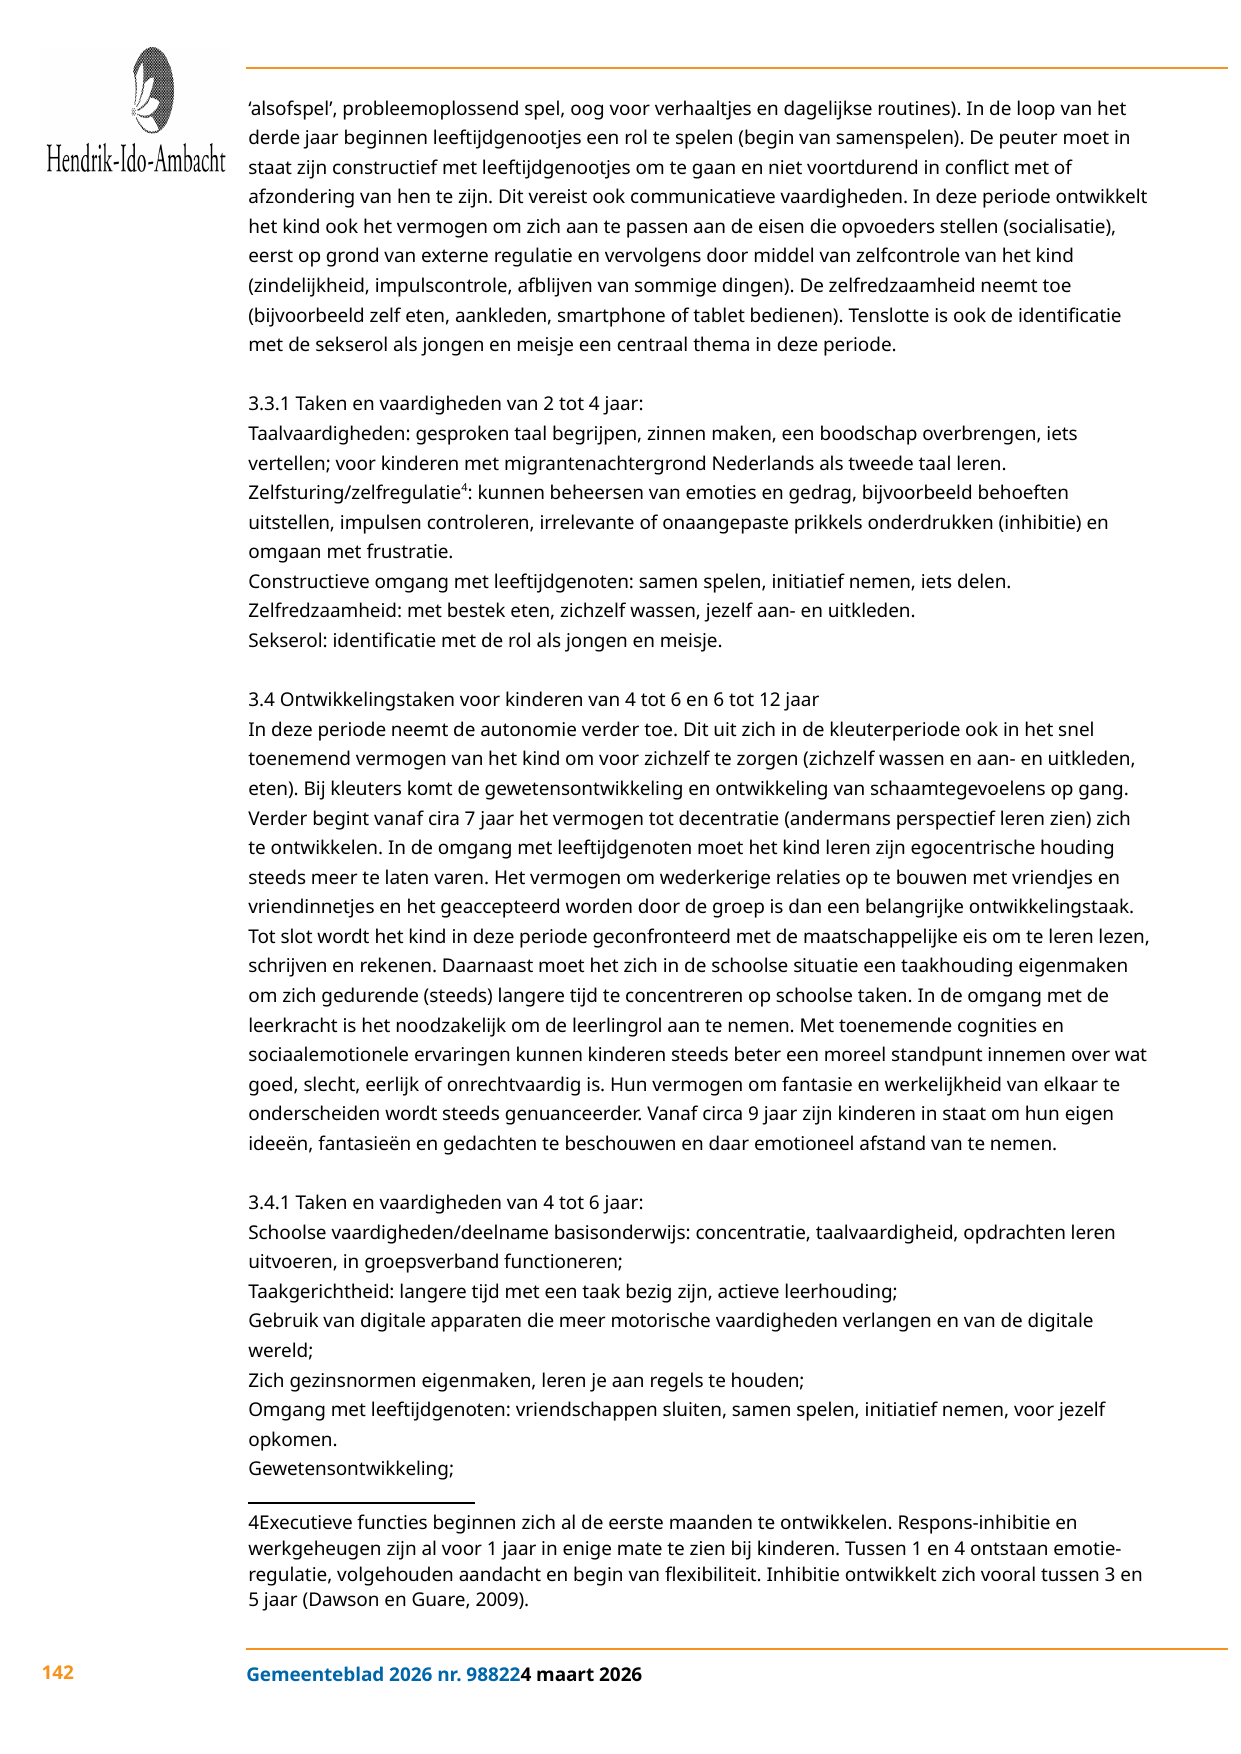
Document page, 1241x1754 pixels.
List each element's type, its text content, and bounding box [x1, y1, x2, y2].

text Sekserol: identificatie met de rol als jongen en meisje. [248, 627, 1152, 653]
text Taalvaardigheden: gesproken taal begrijpen, zinnen maken, een boodschap overbrengen, iets vertellen; voor kinderen met migrantenachtergrond Nederlands als tweede taal leren. Zelfsturing/zelfregulatie: kunnen beheersen van emoties en gedrag, bijvoorbeeld behoeften uitstellen, impulsen controleren, irrelevante of onaangepaste prikkels onderdrukken (inhibitie) en omgaan met frustratie. [248, 420, 1152, 564]
text Constructieve omgang met leeftijdgenoten: samen spelen, initiatief nemen, iets delen. [248, 568, 1152, 594]
picture [41, 47, 231, 172]
text Zich gezinsnormen eigenmaken, leren je aan regels te houden; [248, 1367, 1152, 1393]
text Executieve functies beginnen zich al de eerste maanden te ontwikkelen. Respons-inhibitie en werkgeheugen zijn al voor 1 jaar in enige mate te zien bij kinderen. Tussen 1 en 4 ontstaan emotie-regulatie, volgehouden aandacht en begin van flexibiliteit. Inhibitie ontwikkelt zich vooral tussen 3 en 5 jaar (Dawson en Guare, 2009). [248, 1509, 1152, 1612]
text Gewetensontwikkeling; [248, 1456, 1152, 1481]
text Zelfredzaamheid: met bestek eten, zichzelf wassen, jezelf aan- en uitkleden. [248, 598, 1152, 623]
text Gebruik van digitale apparaten die meer motorische vaardigheden verlangen en van de digitale wereld; [248, 1308, 1152, 1363]
text 3.3.1 Taken en vaardigheden van 2 tot 4 jaar: [248, 391, 1152, 416]
text 3.4.1 Taken en vaardigheden van 4 tot 6 jaar: [248, 1189, 1152, 1215]
text Taakgerichtheid: langere tijd met een taak bezig zijn, actieve leerhouding; [248, 1278, 1152, 1304]
text ‘alsofspel’, probleemoplossend spel, oog voor verhaaltjes en dagelijkse routines). In de loop van het derde jaar beginnen leeftijdgenootjes een rol te spelen (begin van samenspelen). De peuter moet in staat zijn constructief met leeftijdgenootjes om te gaan en niet voortdurend in conflict met of afzondering van hen te zijn. Dit vereist ook communicatieve vaardigheden. In deze periode ontwikkelt het kind ook het vermogen om zich aan te passen aan de eisen die opvoeders stellen (socialisatie), eerst op grond van externe regulatie en vervolgens door middel van zelfcontrole van het kind (zindelijkheid, impulscontrole, afblijven van sommige dingen). De zelfredzaamheid neemt toe (bijvoorbeeld zelf eten, aankleden, smartphone of tablet bedienen). Tenslotte is ook de identificatie met de sekserol als jongen en meisje een centraal thema in deze periode. [248, 95, 1152, 357]
text Schoolse vaardigheden/deelname basisonderwijs: concentratie, taalvaardigheid, opdrachten leren uitvoeren, in groepsverband functioneren; [248, 1219, 1152, 1274]
text In deze periode neemt de autonomie verder toe. Dit uit zich in de kleuterperiode ook in het snel toenemend vermogen van het kind om voor zichzelf te zorgen (zichzelf wassen en aan- en uitkleden, eten). Bij kleuters komt de gewetensontwikkeling en ontwikkeling van schaamtegevoelens op gang. Verder begint vanaf cira 7 jaar het vermogen tot decentratie (andermans perspectief leren zien) zich te ontwikkelen. In de omgang met leeftijdgenoten moet het kind leren zijn egocentrische houding steeds meer te laten varen. Het vermogen om wederkerige relaties op te bouwen met vriendjes en vriendinnetjes en het geaccepteerd worden door de groep is dan een belangrijke ontwikkelingstaak. Tot slot wordt het kind in deze periode geconfronteerd met de maatschappelijke eis om te leren lezen, schrijven en rekenen. Daarnaast moet het zich in de schoolse situatie een taakhouding eigenmaken om zich gedurende (steeds) langere tijd te concentreren op schoolse taken. In de omgang met de leerkracht is het noodzakelijk om de leerlingrol aan te nemen. Met toenemende cognities en sociaalemotionele ervaringen kunnen kinderen steeds beter een moreel standpunt innemen over wat goed, slecht, eerlijk of onrechtvaardig is. Hun vermogen om fantasie en werkelijkheid van elkaar te onderscheiden wordt steeds genuanceerder. Vanaf circa 9 jaar zijn kinderen in staat om hun eigen ideeën, fantasieën en gedachten te beschouwen en daar emotioneel afstand van te nemen. [248, 716, 1152, 1156]
text Omgang met leeftijdgenoten: vriendschappen sluiten, samen spelen, initiatief nemen, voor jezelf opkomen. [248, 1396, 1152, 1452]
text 3.4 Ontwikkelingstaken voor kinderen van 4 tot 6 en 6 tot 12 jaar [248, 686, 1152, 712]
